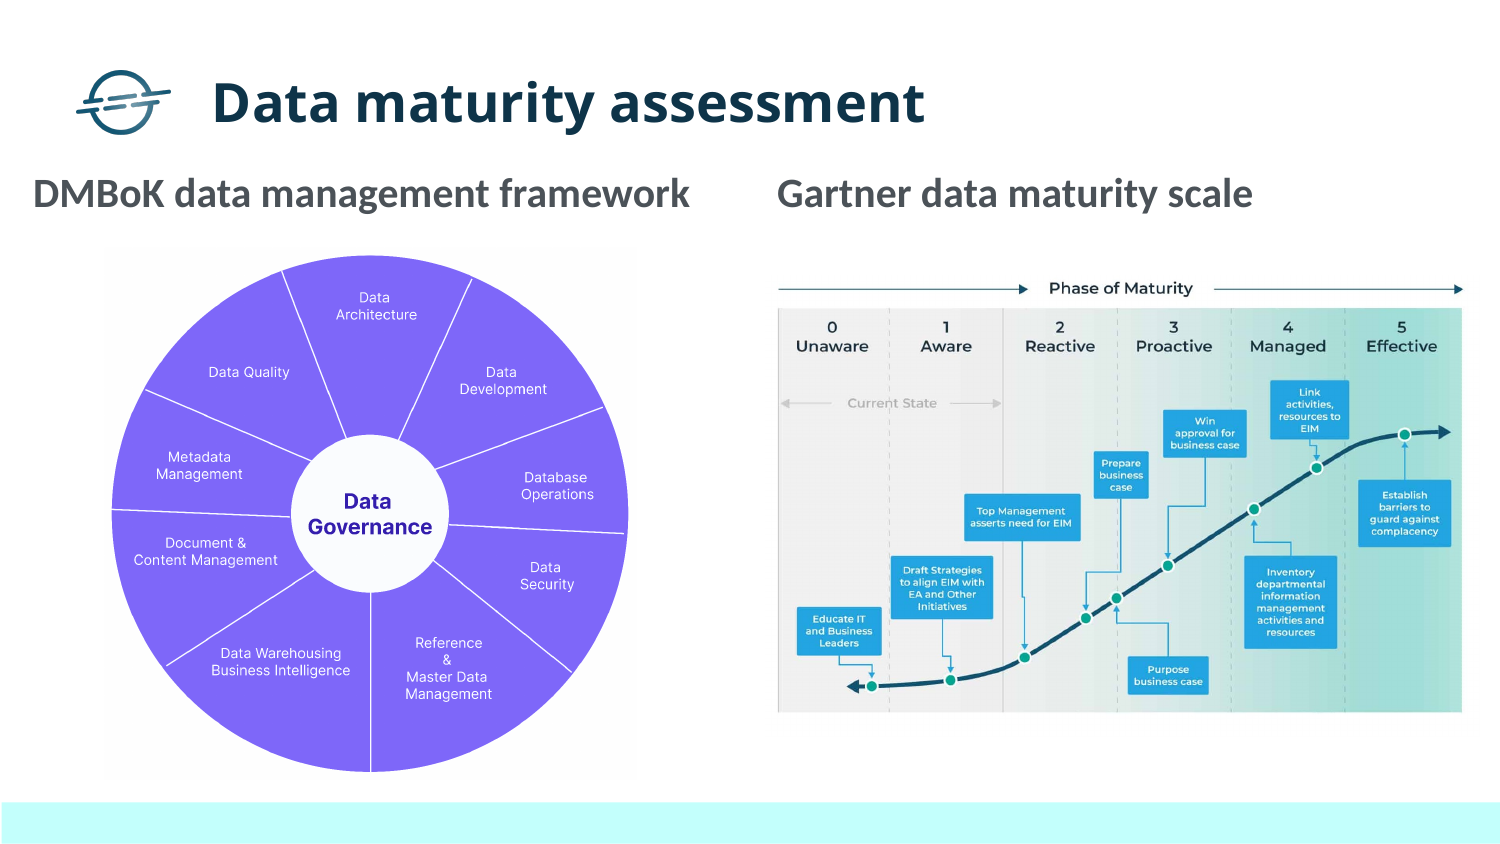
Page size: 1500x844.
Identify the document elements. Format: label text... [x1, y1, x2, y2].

title Gartner data maturity scale [762, 150, 1488, 232]
picture [104, 247, 637, 780]
text_box [1, 802, 1500, 844]
title DMBoK data management framework [18, 150, 744, 232]
picture [76, 70, 171, 135]
title Data maturity assessment [196, 53, 1181, 155]
picture [765, 275, 1480, 738]
